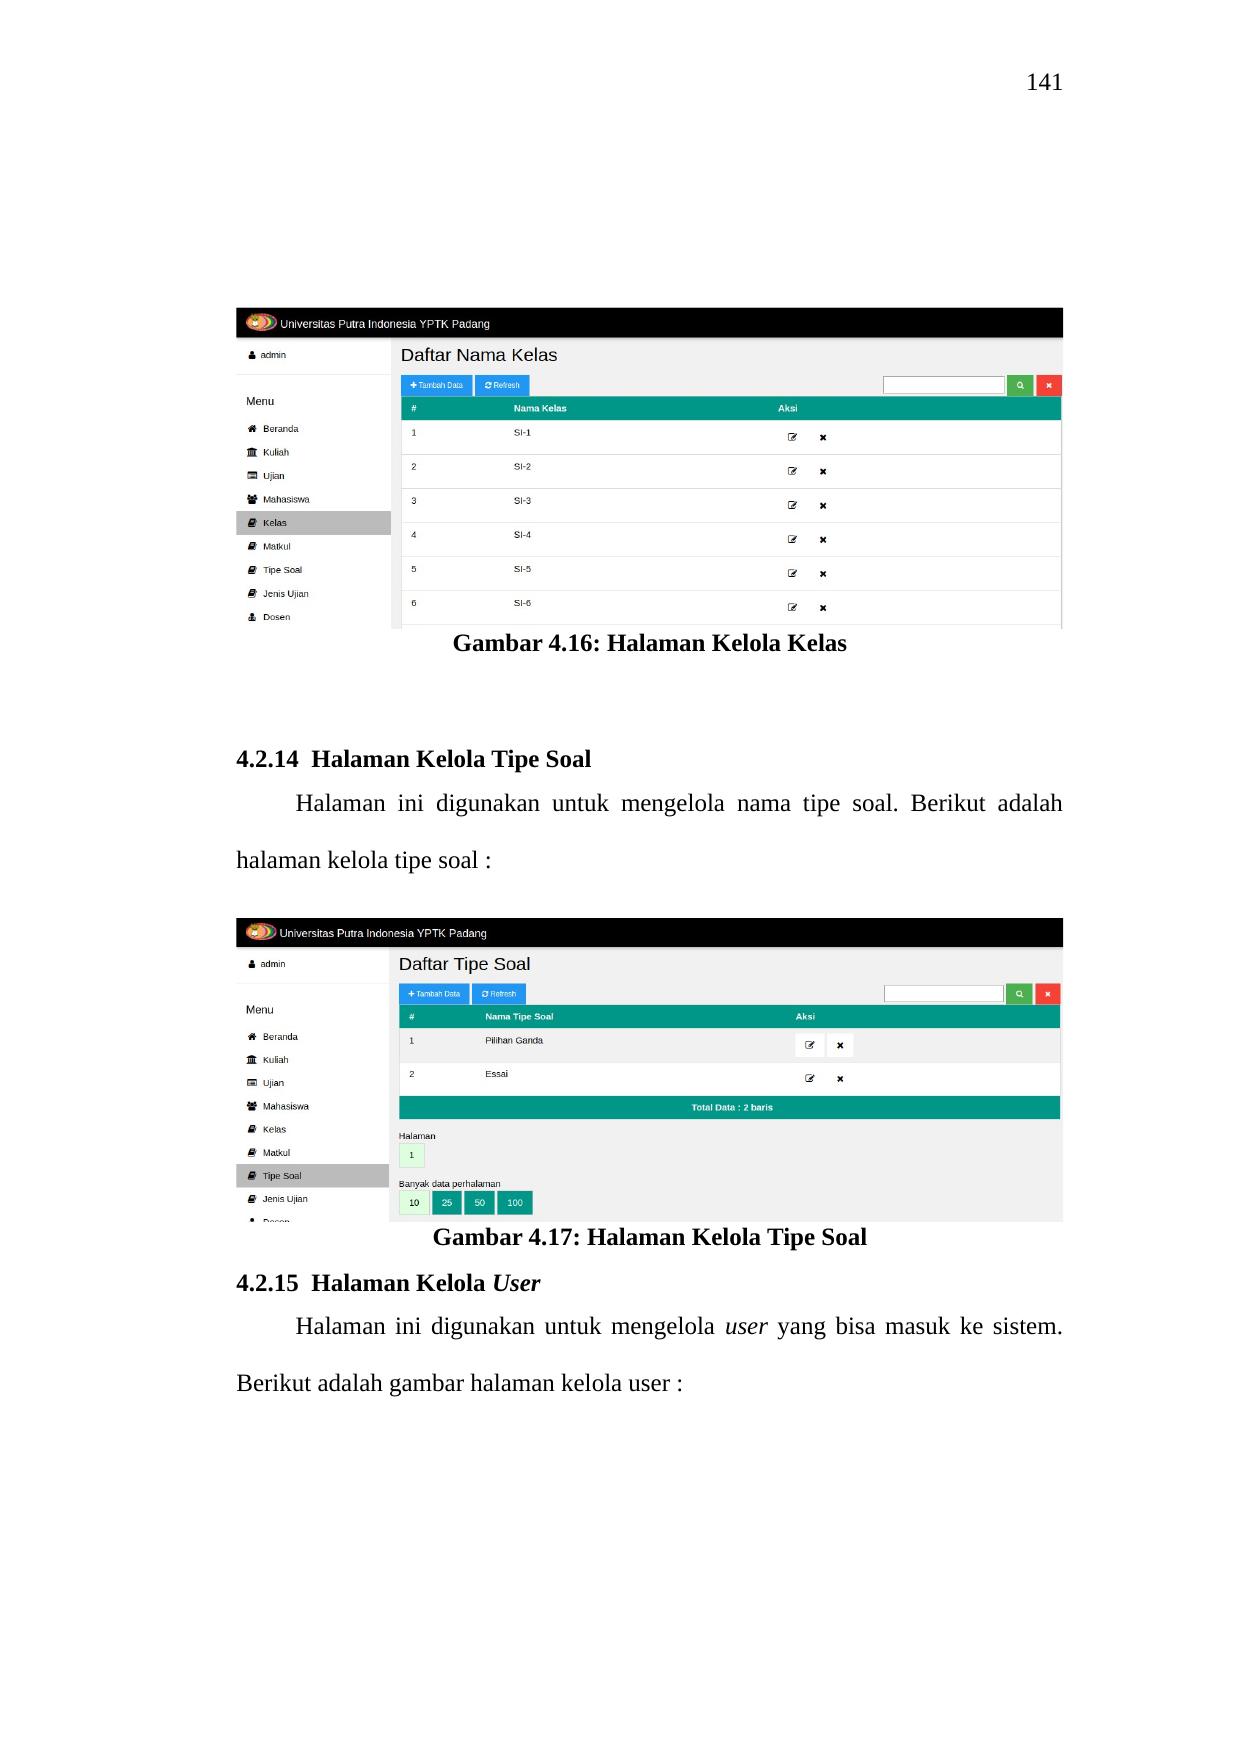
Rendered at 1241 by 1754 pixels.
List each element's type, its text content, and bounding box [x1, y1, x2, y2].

text Halaman ini digunakan untuk mengelola user yang bisa masuk ke sistem. Berikut adalah gambar halaman kelola user : [236, 1311, 1063, 1397]
text Gambar 4.16: Halaman Kelola Kelas [236, 629, 1063, 657]
subtitle 4.2.15 Halaman Kelola User [236, 1253, 1063, 1296]
subtitle 4.2.14 Halaman Kelola Tipe Soal [236, 744, 1063, 773]
picture [236, 918, 1064, 1222]
text Gambar 4.17: Halaman Kelola Tipe Soal [236, 1222, 1063, 1251]
text [236, 906, 1063, 918]
picture [236, 307, 1064, 629]
text Halaman ini digunakan untuk mengelola nama tipe soal. Berikut adalah halaman kelola tipe soal : [236, 788, 1063, 874]
